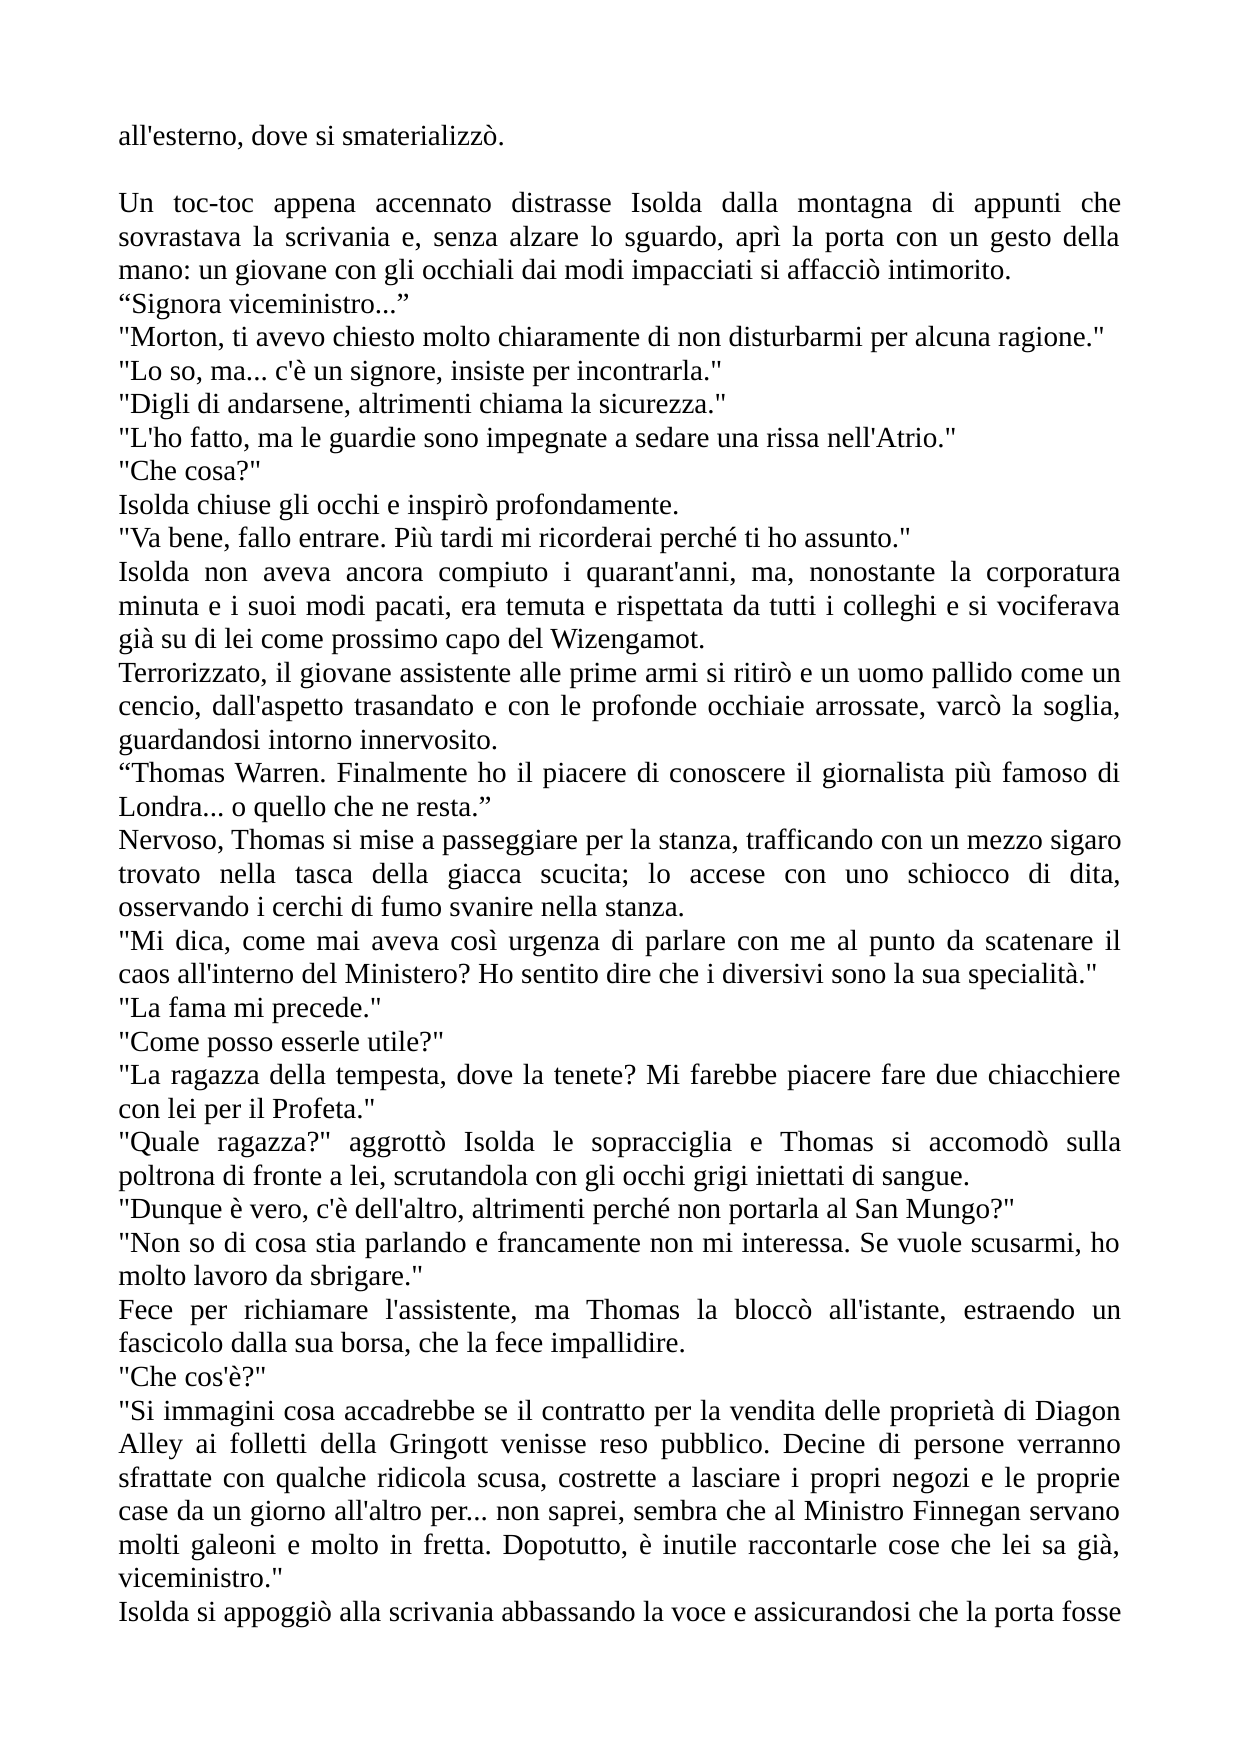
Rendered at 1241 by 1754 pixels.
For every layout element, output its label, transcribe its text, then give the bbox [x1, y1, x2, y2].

text all'esterno, dove si smaterializzò. [118, 118, 1122, 152]
text Fece per richiamare l'assistente, ma Thomas la bloccò all'istante, estraendo un fascicolo dalla sua borsa, che la fece impallidire. [118, 1292, 1122, 1359]
text "La ragazza della tempesta, dove la tenete? Mi farebbe piacere fare due chiacchiere con lei per il Profeta." [118, 1057, 1122, 1124]
text "Digli di andarsene, altrimenti chiama la sicurezza." [118, 386, 1122, 420]
text Un toc-toc appena accennato distrasse Isolda dalla montagna di appunti che sovrastava la scrivania e, senza alzare lo sguardo, aprì la porta con un gesto della mano: un giovane con gli occhiali dai modi impacciati si affacciò intimorito. [118, 185, 1122, 286]
text "Quale ragazza?" aggrottò Isolda le sopracciglia e Thomas si accomodò sulla poltrona di fronte a lei, scrutandola con gli occhi grigi iniettati di sangue. [118, 1124, 1122, 1191]
text "Come posso esserle utile?" [118, 1024, 1122, 1057]
text "Che cosa?" [118, 453, 1122, 487]
text "Che cos'è?" [118, 1359, 1122, 1393]
text "Mi dica, come mai aveva così urgenza di parlare con me al punto da scatenare il caos all'interno del Ministero? Ho sentito dire che i diversivi sono la sua specialità." [118, 923, 1122, 990]
text Terrorizzato, il giovane assistente alle prime armi si ritirò e un uomo pallido come un cencio, dall'aspetto trasandato e con le profonde occhiaie arrossate, varcò la soglia, guardandosi intorno innervosito. [118, 655, 1122, 755]
text "Va bene, fallo entrare. Più tardi mi ricorderai perché ti ho assunto." [118, 521, 1122, 554]
text “Signora viceministro...” [118, 286, 1122, 319]
text Isolda si appoggiò alla scrivania abbassando la voce e assicurandosi che la porta fosse [118, 1594, 1122, 1627]
text "Si immagini cosa accadrebbe se il contratto per la vendita delle proprietà di Diagon Alley ai folletti della Gringott venisse reso pubblico. Decine di persone verranno sfrattate con qualche ridicola scusa, costrette a lasciare i propri negozi e le proprie case da un giorno all'altro per... non saprei, sembra che al Ministro Finnegan servano molti galeoni e molto in fretta. Dopotutto, è inutile raccontarle cose che lei sa già, viceministro." [118, 1393, 1122, 1594]
text "L'ho fatto, ma le guardie sono impegnate a sedare una rissa nell'Atrio." [118, 420, 1122, 453]
text Isolda non aveva ancora compiuto i quarant'anni, ma, nonostante la corporatura minuta e i suoi modi pacati, era temuta e rispettata da tutti i colleghi e si vociferava già su di lei come prossimo capo del Wizengamot. [118, 554, 1122, 655]
text "La fama mi precede." [118, 990, 1122, 1024]
text “Thomas Warren. Finalmente ho il piacere di conoscere il giornalista più famoso di Londra... o quello che ne resta.” [118, 755, 1122, 822]
text "Morton, ti avevo chiesto molto chiaramente di non disturbarmi per alcuna ragione." [118, 319, 1122, 353]
text Isolda chiuse gli occhi e inspirò profondamente. [118, 487, 1122, 521]
text "Dunque è vero, c'è dell'altro, altrimenti perché non portarla al San Mungo?" [118, 1191, 1122, 1225]
text "Non so di cosa stia parlando e francamente non mi interessa. Se vuole scusarmi, ho molto lavoro da sbrigare." [118, 1225, 1122, 1292]
text Nervoso, Thomas si mise a passeggiare per la stanza, trafficando con un mezzo sigaro trovato nella tasca della giacca scucita; lo accese con uno schiocco di dita, osservando i cerchi di fumo svanire nella stanza. [118, 822, 1122, 923]
text "Lo so, ma... c'è un signore, insiste per incontrarla." [118, 353, 1122, 386]
